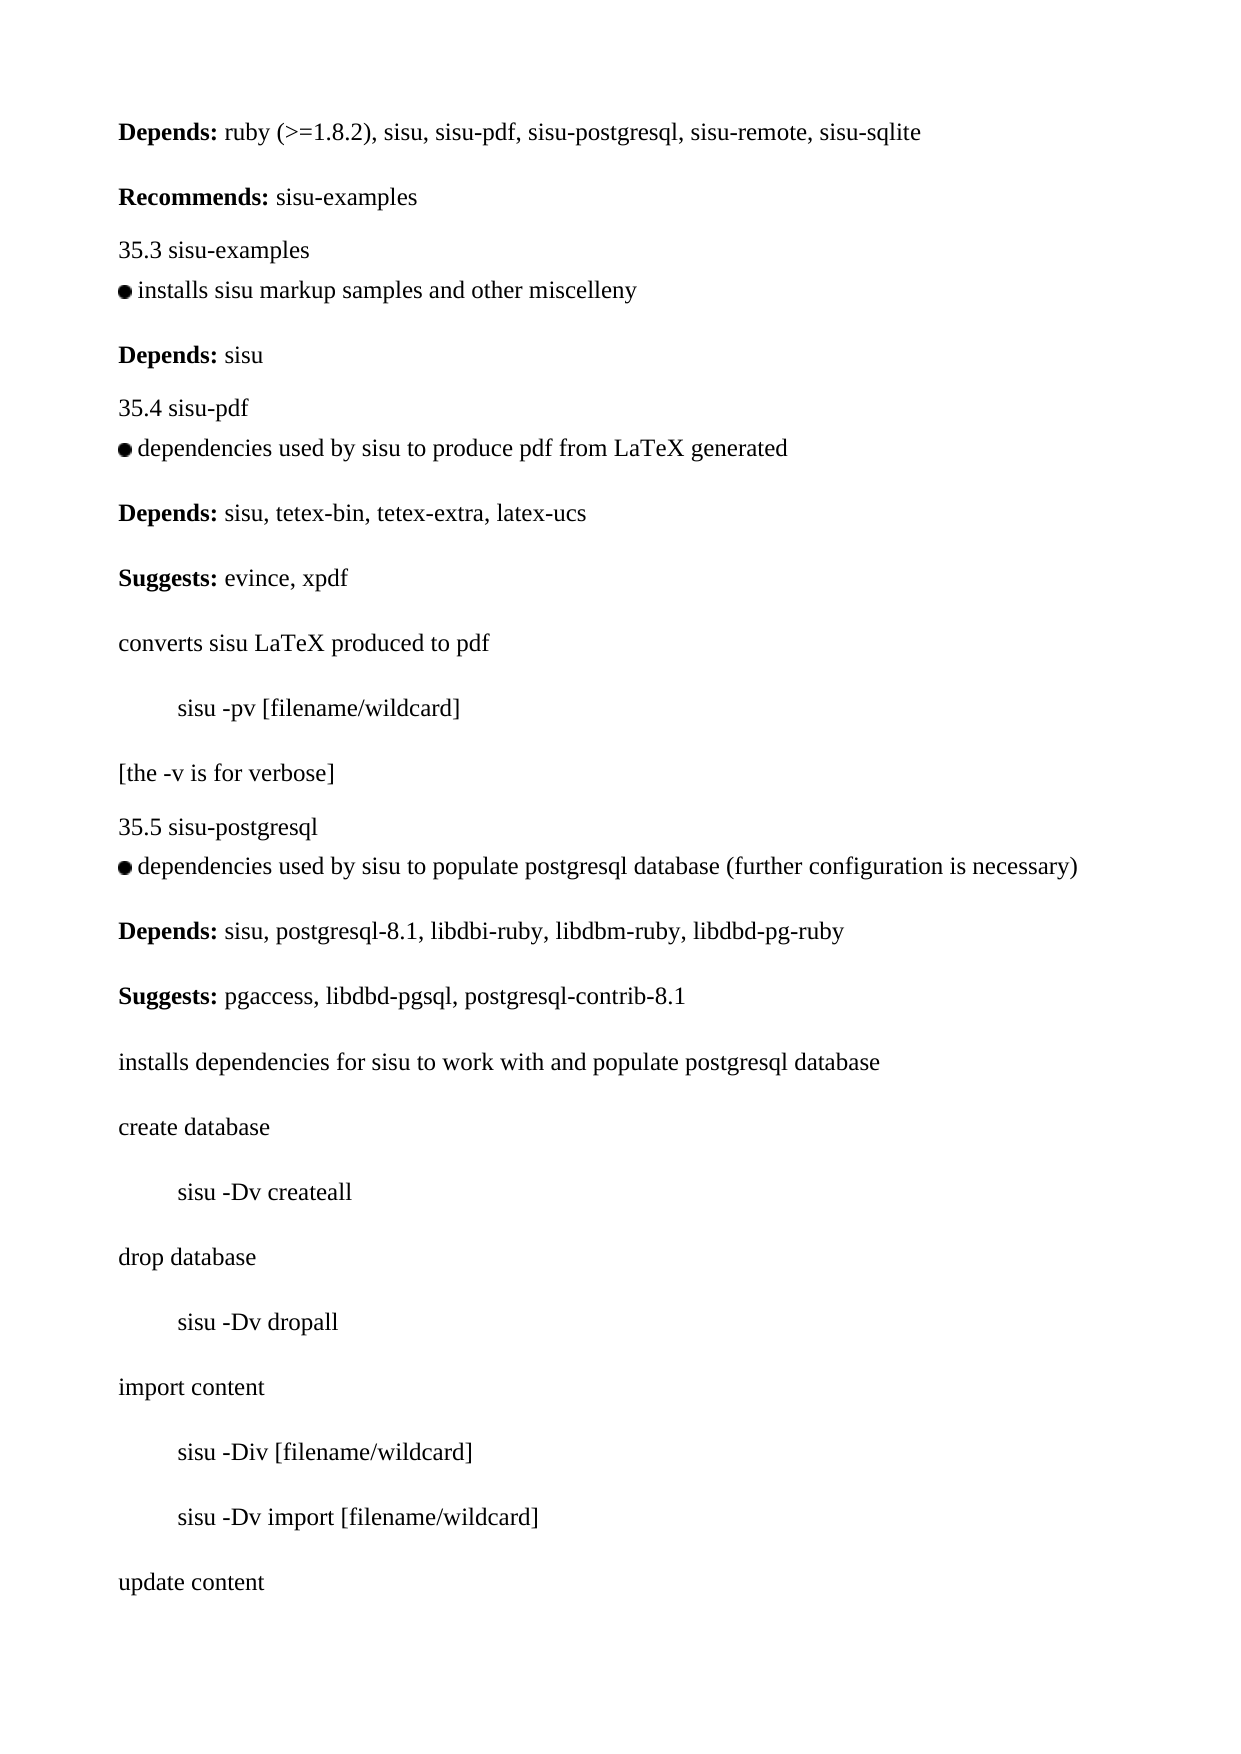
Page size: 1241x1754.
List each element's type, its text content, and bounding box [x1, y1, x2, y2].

text Recommends: sisu-examples [118, 183, 1122, 211]
text Suggests: evince, xpdf [118, 564, 1122, 592]
subtitle 35.3 sisu-examples [118, 237, 1122, 264]
text dependencies used by sisu to produce pdf from LaTeX generated [118, 434, 1122, 462]
text update content [118, 1568, 1122, 1596]
text dependencies used by sisu to populate postgresql database (further configuration is necessary) [118, 852, 1122, 880]
text [the -v is for verbose] [118, 759, 1122, 787]
text Depends: ruby (>=1.8.2), sisu, sisu-pdf, sisu-postgresql, sisu-remote, sisu-sqlite [118, 118, 1122, 146]
picture [118, 443, 132, 457]
text create database [118, 1113, 1122, 1140]
subtitle 35.5 sisu-postgresql [118, 813, 1122, 841]
text drop database [118, 1243, 1122, 1271]
text Depends: sisu [118, 341, 1122, 369]
text sisu -Dv import [filename/wildcard] [177, 1503, 1122, 1531]
picture [118, 861, 132, 875]
text sisu -pv [filename/wildcard] [177, 694, 1122, 722]
text sisu -Dv createall [177, 1178, 1122, 1206]
text Depends: sisu, tetex-bin, tetex-extra, latex-ucs [118, 499, 1122, 527]
text installs sisu markup samples and other miscelleny [118, 276, 1122, 304]
picture [118, 285, 132, 299]
text Suggests: pgaccess, libdbd-pgsql, postgresql-contrib-8.1 [118, 982, 1122, 1010]
text converts sisu LaTeX produced to pdf [118, 629, 1122, 657]
text Depends: sisu, postgresql-8.1, libdbi-ruby, libdbm-ruby, libdbd-pg-ruby [118, 917, 1122, 945]
text sisu -Dv dropall [177, 1308, 1122, 1336]
subtitle 35.4 sisu-pdf [118, 394, 1122, 422]
text installs dependencies for sisu to work with and populate postgresql database [118, 1048, 1122, 1075]
text import content [118, 1373, 1122, 1401]
text sisu -Div [filename/wildcard] [177, 1438, 1122, 1466]
